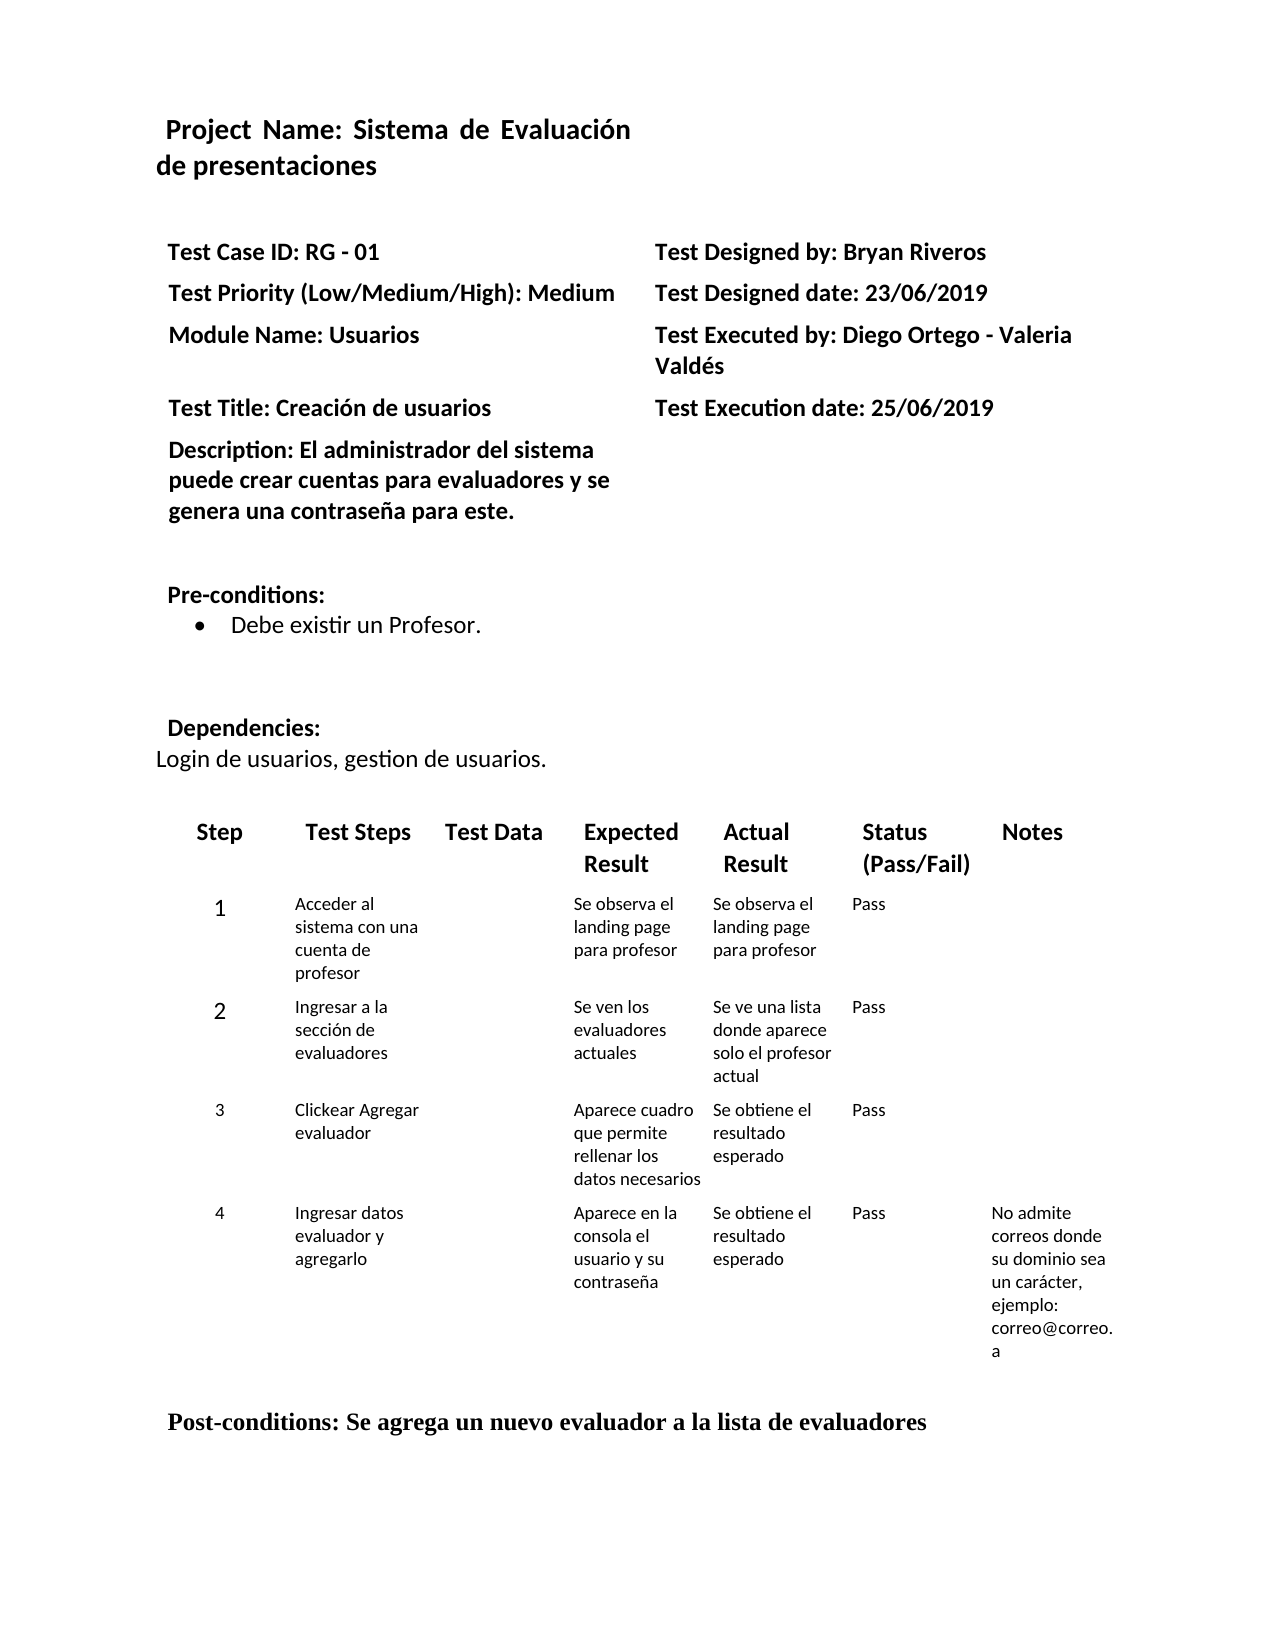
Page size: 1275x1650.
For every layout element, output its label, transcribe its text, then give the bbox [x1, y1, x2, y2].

table_cell [429, 990, 568, 1093]
table_header Post-conditions: Se agrega un nuevo evaluador a la lista de evaluadores [150, 1402, 1125, 1442]
table_cell Se ve una lista donde aparece solo el profesor actual [707, 990, 846, 1093]
table_cell [986, 886, 1125, 989]
table_cell [429, 886, 568, 989]
table_cell Se obtiene el resultado esperado [707, 1093, 846, 1196]
table_cell Se ven los evaluadores actuales [568, 990, 707, 1093]
table_header Notes [986, 810, 1125, 886]
table_cell Test Executed by: Diego Ortego - Valeria Valdés [638, 314, 1125, 386]
table_cell Dependencies: Login de usuarios, gestion de usuarios. [150, 707, 637, 779]
table_cell Module Name: Usuarios [150, 314, 637, 386]
table_cell Pass [846, 990, 986, 1093]
table_cell Test Designed by: Bryan Riveros [638, 230, 1125, 272]
table_cell [638, 531, 1125, 573]
table_cell Aparece en la consola el usuario y su contraseña [568, 1196, 707, 1368]
table_header Test Data [429, 810, 568, 886]
table_cell Test Priority (Low/Medium/High): Medium [150, 272, 637, 314]
table_cell [986, 990, 1125, 1093]
table_cell Se observa el landing page para profesor [707, 886, 846, 989]
table_cell 3 [150, 1093, 289, 1196]
table_cell Acceder al sistema con una cuenta de profesor [289, 886, 428, 989]
table_cell [150, 188, 637, 230]
table_cell Test Case ID: RG - 01 [150, 230, 637, 272]
table_cell Aparece cuadro que permite rellenar los datos necesarios [568, 1093, 707, 1196]
table_cell Test Execution date: 25/06/2019 [638, 386, 1125, 428]
table_cell 2 [150, 990, 289, 1093]
table_cell Pass [846, 1093, 986, 1196]
table_cell 1 [150, 886, 289, 989]
table_cell Description: El administrador del sistema puede crear cuentas para evaluadores y se genera una contraseña para este. [150, 428, 637, 531]
table_cell Ingresar a la sección de evaluadores [289, 990, 428, 1093]
table_header Project Name: Sistema de Evaluación de presentaciones [150, 105, 637, 188]
table_cell [429, 1093, 568, 1196]
table_header Actual Result [707, 810, 846, 886]
table_cell Ingresar datos evaluador y agregarlo [289, 1196, 428, 1368]
table_header Test Steps [289, 810, 428, 886]
table_cell Se obtiene el resultado esperado [707, 1196, 846, 1368]
table_cell Pass [846, 886, 986, 989]
table_header Expected Result [568, 810, 707, 886]
table_cell Test Title: Creación de usuarios [150, 386, 637, 428]
table_cell [429, 1196, 568, 1368]
table_cell Pre-conditions: Debe existir un Profesor. [150, 573, 637, 707]
table_cell [150, 531, 637, 573]
table_header Step [150, 810, 289, 886]
table_cell Clickear Agregar evaluador [289, 1093, 428, 1196]
table_cell Se observa el landing page para profesor [568, 886, 707, 989]
table_cell Pass [846, 1196, 986, 1368]
table_header Status (Pass/Fail) [846, 810, 986, 886]
table_cell [986, 1093, 1125, 1196]
table_cell No admite correos donde su dominio sea un carácter, ejemplo: correo@correo.a [986, 1196, 1125, 1368]
table_cell Test Designed date: 23/06/2019 [638, 272, 1125, 314]
table_cell 4 [150, 1196, 289, 1368]
